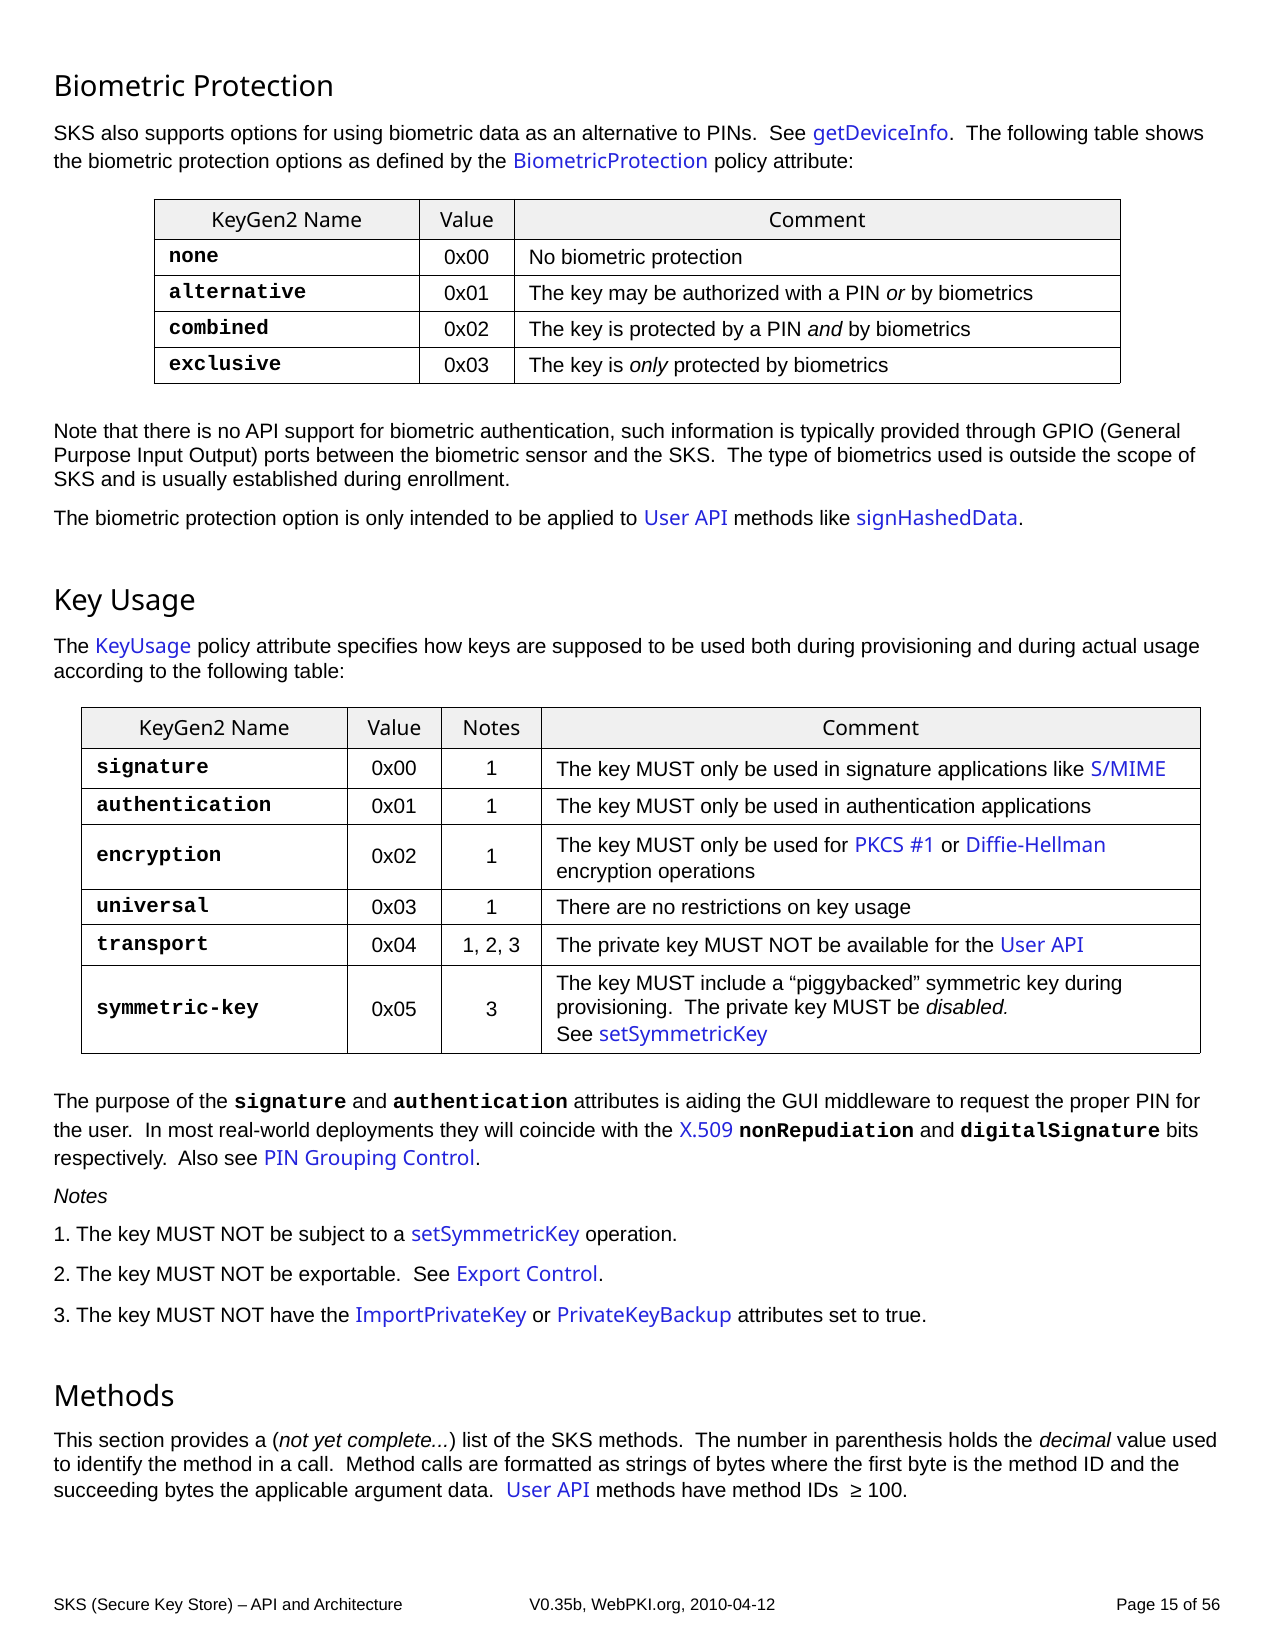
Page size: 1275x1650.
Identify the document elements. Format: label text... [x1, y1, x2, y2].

table_cell 1 [442, 890, 541, 924]
table_cell The key MUST only be used in signature applications like S/MIME [542, 749, 1200, 788]
text The purpose of the signature and authentication attributes is aiding the GUI middleware to request the proper PIN for the user. In most real-world deployments they will coincide with the X.509 nonRepudiation and digitalSignature bits respectively. Also see PIN Grouping Control. [53, 1089, 1221, 1172]
table_cell symmetric-key [82, 966, 347, 1053]
table_cell The key is only protected by biometrics [515, 348, 1120, 383]
text 1. The key MUST NOT be subject to a setSymmetricKey operation. [53, 1219, 1221, 1248]
table_cell combined [155, 312, 419, 347]
table_cell transport [82, 925, 347, 965]
table_header Comment [542, 708, 1200, 748]
table_cell The key MUST include a “piggybacked” symmetric key during provisioning. The private key MUST be disabled. See setSymmetricKey [542, 966, 1200, 1053]
table_cell 1 [442, 749, 541, 788]
subtitle Key Usage [53, 579, 1221, 618]
text SKS also supports options for using biometric data as an alternative to PINs. See getDeviceInfo. The following table shows the biometric protection options as defined by the BiometricProtection policy attribute: [53, 118, 1221, 199]
table_cell No biometric protection [515, 240, 1120, 275]
table_cell 0x05 [348, 966, 441, 1053]
text This section provides a (not yet complete...) list of the SKS methods. The number in parenthesis holds the decimal value used to identify the method in a call. Method calls are formatted as strings of bytes where the first byte is the method ID and the succeeding bytes the applicable argument data. User API methods have method IDs ≥ 100. [53, 1428, 1221, 1504]
table_header KeyGen2 Name [82, 708, 347, 748]
table_cell 0x03 [348, 890, 441, 924]
table_header Notes [442, 708, 541, 748]
table_cell 0x01 [420, 276, 514, 311]
table_cell The key MUST only be used in authentication applications [542, 789, 1200, 824]
table_cell The key is protected by a PIN and by biometrics [515, 312, 1120, 347]
table_cell The private key MUST NOT be available for the User API [542, 925, 1200, 965]
table_cell 0x02 [420, 312, 514, 347]
table_cell 0x01 [348, 789, 441, 824]
table_cell 0x02 [348, 825, 441, 888]
subtitle Biometric Protection [53, 66, 1221, 105]
table_cell signature [82, 749, 347, 788]
table_header Value [348, 708, 441, 748]
table_cell 3 [442, 966, 541, 1053]
table_cell There are no restrictions on key usage [542, 890, 1200, 924]
table_cell alternative [155, 276, 419, 311]
text 2. The key MUST NOT be exportable. See Export Control. [53, 1259, 1221, 1288]
table_cell universal [82, 890, 347, 924]
subtitle Methods [53, 1376, 1221, 1415]
table_cell The key may be authorized with a PIN or by biometrics [515, 276, 1120, 311]
text The biometric protection option is only intended to be applied to User API methods like signHashedData. [53, 503, 1221, 531]
text The KeyUsage policy attribute specifies how keys are supposed to be used both during provisioning and during actual usage according to the following table: [53, 631, 1221, 707]
text Notes [53, 1183, 1221, 1207]
table_cell none [155, 240, 419, 275]
table_cell The key MUST only be used for PKCS #1 or Diffie-Hellman encryption operations [542, 825, 1200, 888]
text Note that there is no API support for biometric authentication, such information is typically provided through GPIO (General Purpose Input Output) ports between the biometric sensor and the SKS. The type of biometrics used is outside the scope of SKS and is usually established during enrollment. [53, 419, 1221, 491]
table_cell 0x04 [348, 925, 441, 965]
table_cell 0x03 [420, 348, 514, 383]
table_cell 1 [442, 789, 541, 824]
table_header Comment [515, 200, 1120, 239]
table_cell 1, 2, 3 [442, 925, 541, 965]
table_cell 1 [442, 825, 541, 888]
table_cell authentication [82, 789, 347, 824]
table_header Value [420, 200, 514, 239]
table_cell 0x00 [420, 240, 514, 275]
table_cell exclusive [155, 348, 419, 383]
table_cell encryption [82, 825, 347, 888]
table_cell 0x00 [348, 749, 441, 788]
text 3. The key MUST NOT have the ImportPrivateKey or PrivateKeyBackup attributes set to true. [53, 1300, 1221, 1328]
table_header KeyGen2 Name [155, 200, 419, 239]
